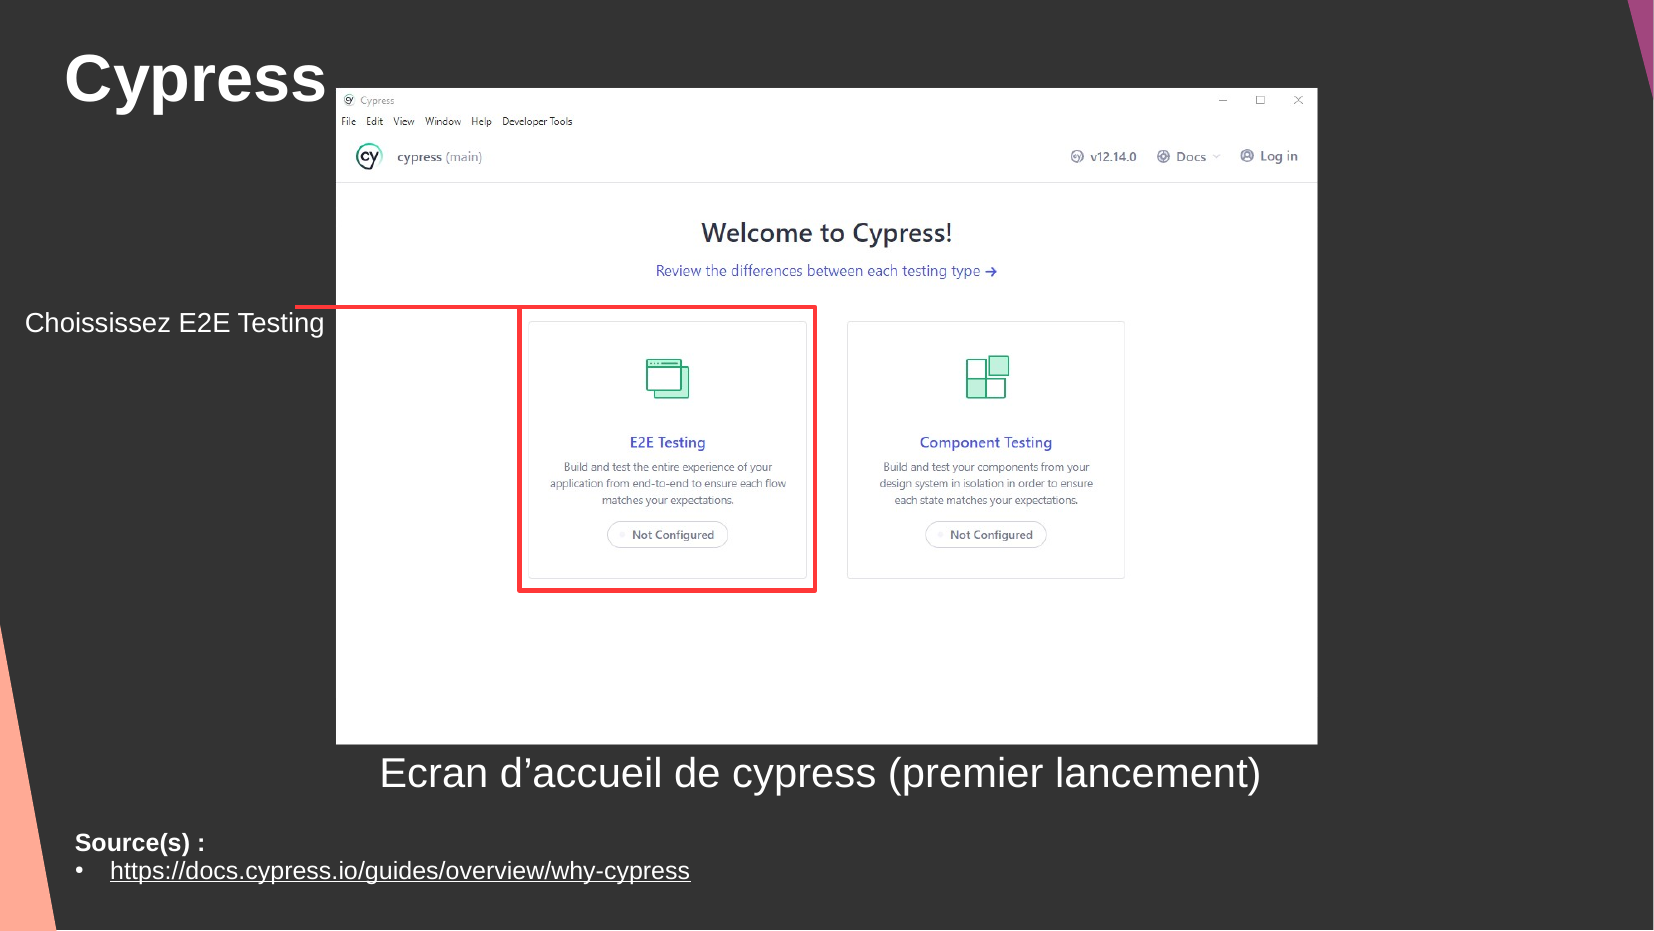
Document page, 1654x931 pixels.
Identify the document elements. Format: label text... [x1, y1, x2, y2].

list Choississez E2E Testing [23, 307, 325, 367]
text_box Source(s) : https://docs.cypress.io/guides/overview/why-cypress [60, 821, 1546, 906]
list Ecran d’accueil de cypress (premier lancement) [330, 750, 1312, 810]
title Cypress [64, 40, 1635, 116]
picture [522, 309, 813, 588]
text_box [1627, 0, 1654, 103]
text_box [0, 624, 57, 931]
picture [335, 87, 1318, 745]
